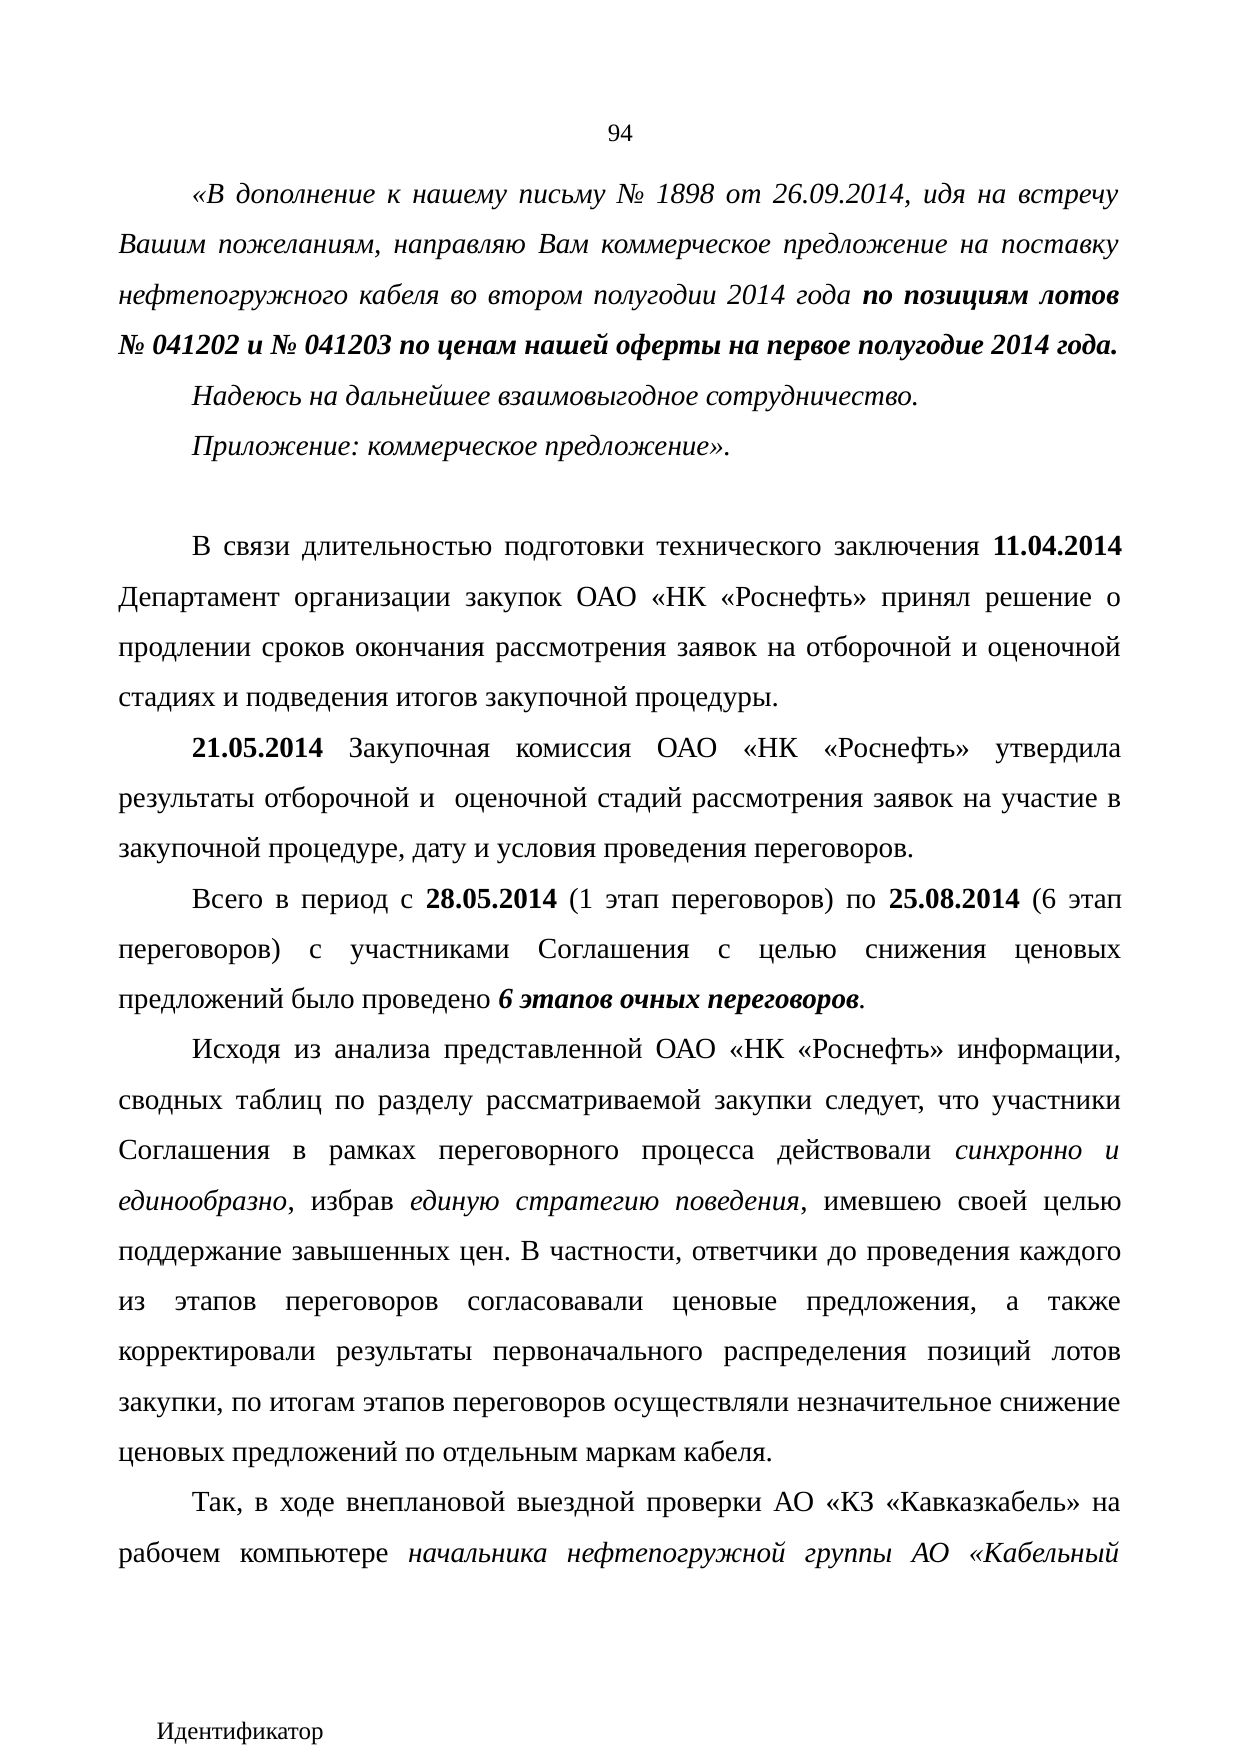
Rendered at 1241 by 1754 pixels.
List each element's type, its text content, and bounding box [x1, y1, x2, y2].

text В связи длительностью подготовки технического заключения 11.04.2014 Департамент организации закупок ОАО «НК «Роснефть» принял решение о продлении сроков окончания рассмотрения заявок на отборочной и оценочной стадиях и подведения итогов закупочной процедуры. [118, 528, 1122, 713]
text Всего в период с 28.05.2014 (1 этап переговоров) по 25.08.2014 (6 этап переговоров) с участниками Соглашения с целью снижения ценовых предложений было проведено 6 этапов очных переговоров. [118, 881, 1122, 1015]
text Приложение: коммерческое предложение». [118, 428, 1122, 461]
text 21.05.2014 Закупочная комиссия ОАО «НК «Роснефть» утвердила результаты отборочной и оценочной стадий рассмотрения заявок на участие в закупочной процедуре, дату и условия проведения переговоров. [118, 730, 1122, 864]
text Так, в ходе внеплановой выездной проверки АО «КЗ «Кавказкабель» на рабочем компьютере начальника нефтепогружной группы АО «Кабельный [118, 1484, 1122, 1568]
text «В дополнение к нашему письму № 1898 от 26.09.2014, идя на встречу Вашим пожеланиям, направляю Вам коммерческое предложение на поставку нефтепогружного кабеля во втором полугодии 2014 года по позициям лотов № 041202 и № 041203 по ценам нашей оферты на первое полугодие 2014 года. [118, 176, 1122, 361]
text Исходя из анализа представленной ОАО «НК «Роснефть» информации, сводных таблиц по разделу рассматриваемой закупки следует, что участники Соглашения в рамках переговорного процесса действовали синхронно и единообразно, избрав единую стратегию поведения, имевшею своей целью поддержание завышенных цен. В частности, ответчики до проведения каждого из этапов переговоров согласовавали ценовые предложения, а также корректировали результаты первоначального распределения позиций лотов закупки, по итогам этапов переговоров осуществляли незначительное снижение ценовых предложений по отдельным маркам кабеля. [118, 1032, 1122, 1468]
text Надеюсь на дальнейшее взаимовыгодное сотрудничество. [118, 378, 1122, 411]
